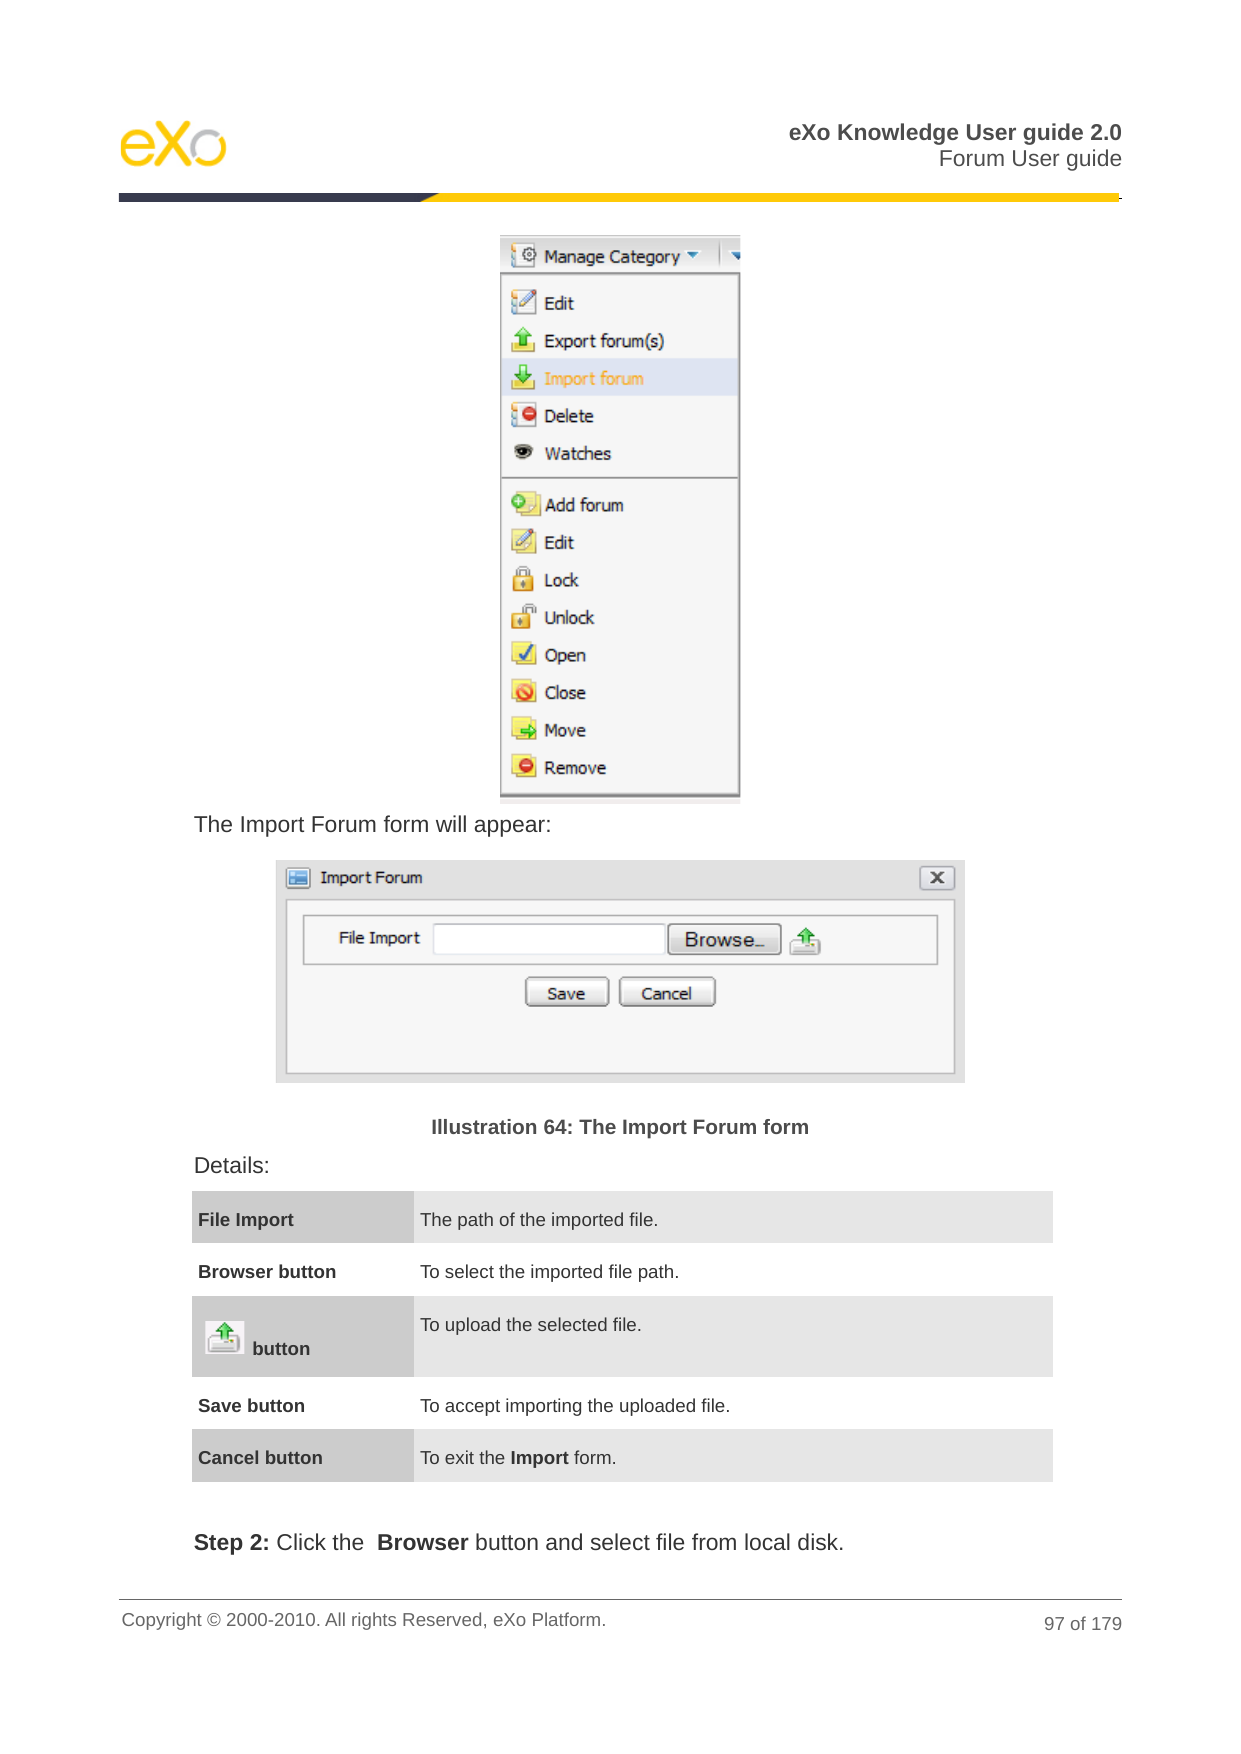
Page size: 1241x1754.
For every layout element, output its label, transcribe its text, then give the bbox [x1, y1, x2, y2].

picture [275, 860, 965, 1083]
list The Import Forum form will appear: [156, 804, 1122, 838]
list Step 2: Click the Browser button and select file from local disk. [156, 1529, 1122, 1555]
table_cell To accept importing the uploaded file. [414, 1377, 1053, 1429]
table_cell Browser button [192, 1244, 414, 1296]
table_cell To upload the selected file. [414, 1296, 1053, 1377]
table_cell button [192, 1296, 414, 1377]
picture [205, 1321, 245, 1354]
picture [118, 193, 1119, 202]
table_header The path of the imported file. [414, 1191, 1053, 1243]
table_cell Cancel button [192, 1429, 414, 1482]
picture [500, 235, 741, 804]
table_cell Save button [192, 1377, 414, 1429]
table_header File Import [192, 1191, 414, 1243]
picture [120, 120, 227, 167]
list Illustration 64: The Import Forum form [261, 1083, 979, 1138]
table_cell To select the imported file path. [414, 1244, 1053, 1296]
table_cell To exit the Import form. [414, 1429, 1053, 1482]
list Details: [156, 845, 1122, 1178]
